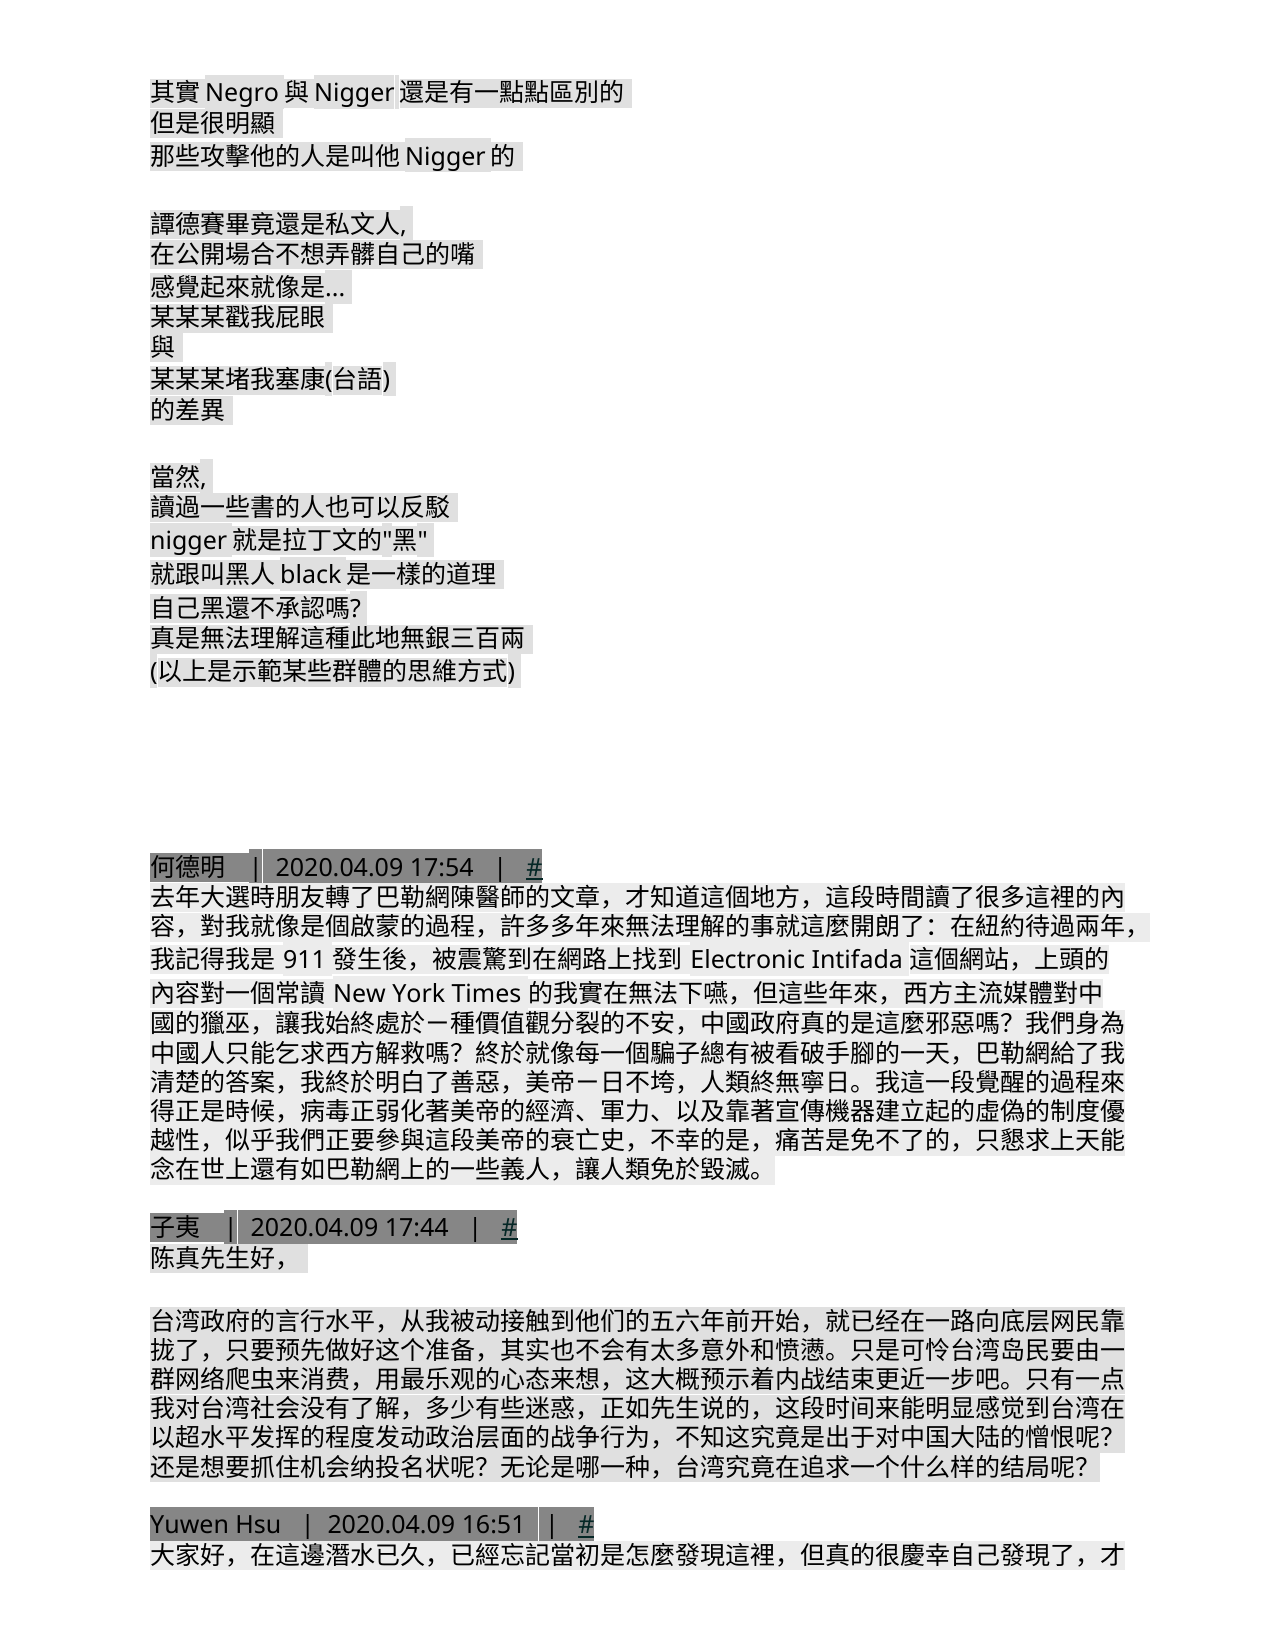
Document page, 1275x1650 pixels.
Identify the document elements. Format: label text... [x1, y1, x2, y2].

text 陈真先生好， 台湾政府的言行水平，从我被动接触到他们的五六年前开始，就已经在一路向底层网民靠拢了，只要预先做好这个准备，其实也不会有太多意外和愤懑。只是可怜台湾岛民要由一群网络爬虫来消费，用最乐观的心态来想，这大概预示着内战结束更近一步吧。只有一点我对台湾社会没有了解，多少有些迷惑，正如先生说的，这段时间来能明显感觉到台湾在以超水平发挥的程度发动政治层面的战争行为，不知这究竟是出于对中国大陆的憎恨呢？还是想要抓住机会纳投名状呢？无论是哪一种，台湾究竟在追求一个什么样的结局呢？ [150, 1244, 1125, 1482]
text 去年大選時朋友轉了巴勒網陳醫師的文章，才知道這個地方，這段時間讀了很多這裡的內容，對我就像是個啟蒙的過程，許多多年來無法理解的事就這麼開朗了：在紐約待過兩年，我記得我是 911 發生後，被震驚到在網路上找到 Electronic Intifada 這個網站，上頭的內容對一個常讀 New York Times 的我實在無法下嚥，但這些年來，西方主流媒體對中國的獵巫，讓我始終處於ㄧ種價值觀分裂的不安，中國政府真的是這麼邪惡嗎？我們身為中國人只能乞求西方解救嗎？終於就像每一個騙子總有被看破手腳的一天，巴勒網給了我清楚的答案，我終於明白了善惡，美帝ㄧ日不垮，人類終無寧日。我這一段覺醒的過程來得正是時候，病毒正弱化著美帝的經濟、軍力、以及靠著宣傳機器建立起的虛偽的制度優越性，似乎我們正要參與這段美帝的衰亡史，不幸的是，痛苦是免不了的，只懇求上天能念在世上還有如巴勒網上的一些義人，讓人類免於毀滅。 [150, 883, 1125, 1185]
text 何德明 | 2020.04.09 17:54 | # [150, 849, 1125, 883]
text Yuwen Hsu | 2020.04.09 16:51 | # [150, 1507, 1125, 1541]
text 子夷 | 2020.04.09 17:44 | # [150, 1210, 1125, 1244]
text 大家好，在這邊潛水已久，已經忘記當初是怎麼發現這裡，但真的很慶幸自己發現了，才 [150, 1541, 1125, 1570]
text 其實Negro與Nigger還是有一點點區別的 但是很明顯 那些攻擊他的人是叫他Nigger的 譚德賽畢竟還是私文人, 在公開場合不想弄髒自己的嘴 感覺起來就像是... 某某某戳我屁眼 與 某某某堵我塞康(台語) 的差異 當然, 讀過一些書的人也可以反駁 nigger就是拉丁文的"黑" 就跟叫黑人black是一樣的道理 自己黑還不承認嗎? 真是無法理解這種此地無銀三百兩 (以上是示範某些群體的思維方式) [150, 75, 1125, 824]
